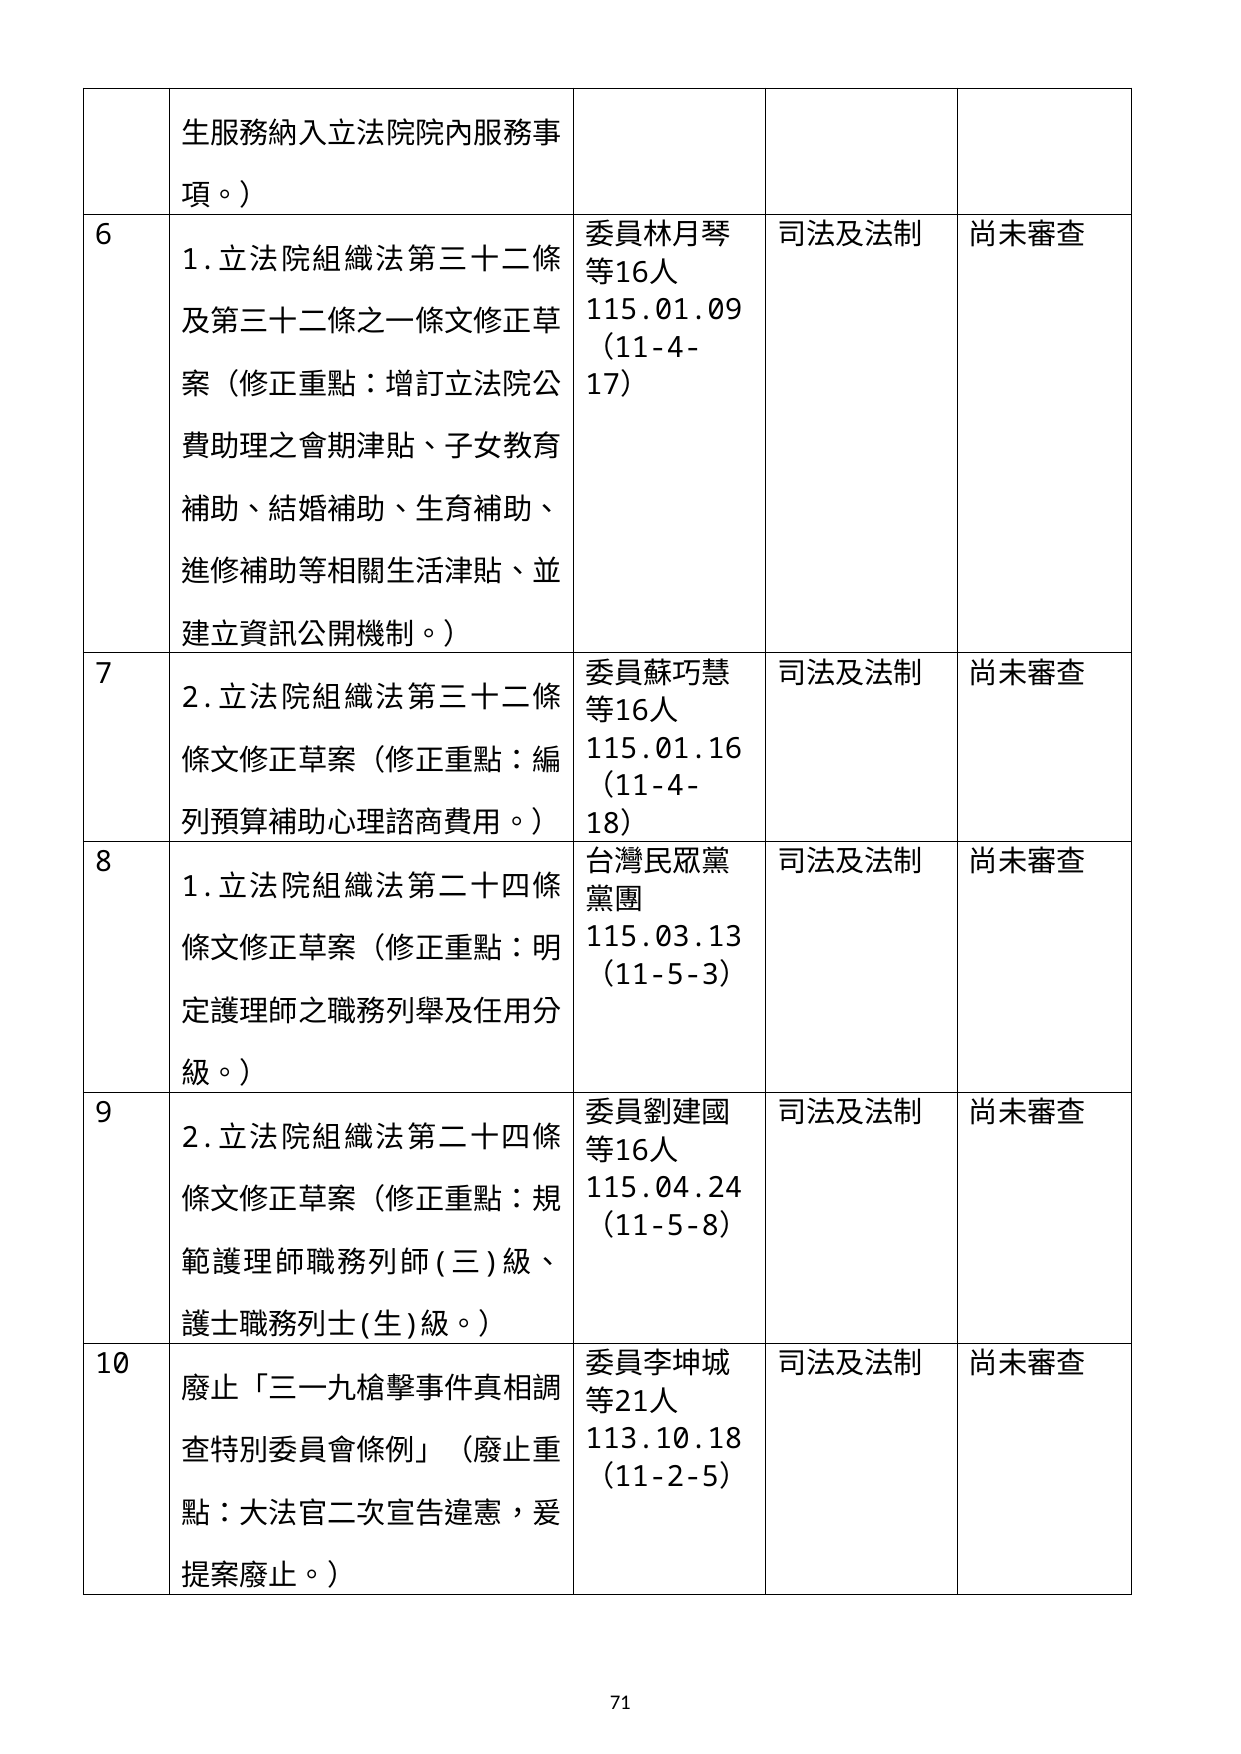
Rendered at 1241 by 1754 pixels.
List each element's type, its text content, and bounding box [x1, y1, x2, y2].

table_cell 6 [84, 215, 169, 652]
table_cell 8 [84, 842, 169, 1092]
table_cell 委員李坤城 等21人 113.10.18 （11-2-5） [574, 1344, 765, 1594]
table_cell 委員林月琴 等16人 115.01.09 （11-4-17） [574, 215, 765, 652]
table_cell 司法及法制 [766, 1093, 957, 1343]
table_cell 尚未審查 [958, 653, 1131, 841]
table_cell 司法及法制 [766, 653, 957, 841]
table_cell 委員劉建國 等16人 115.04.24 （11-5-8） [574, 1093, 765, 1343]
table_cell 委員蘇巧慧 等16人 115.01.16 （11-4-18） [574, 653, 765, 841]
table_cell 10 [84, 1344, 169, 1594]
table_cell 尚未審查 [958, 1093, 1131, 1343]
table_cell 1.立法院組織法第二十四條條文修正草案（修正重點：明定護理師之職務列舉及任用分級。） [170, 842, 573, 1092]
table_cell 司法及法制 [766, 215, 957, 652]
table_cell 司法及法制 [766, 1344, 957, 1594]
table_cell 台灣民眾黨黨團 115.03.13 （11-5-3） [574, 842, 765, 1092]
table_cell [84, 89, 169, 214]
table_cell 尚未審查 [958, 215, 1131, 652]
table_cell 7 [84, 653, 169, 841]
table_cell 1.立法院組織法第三十二條及第三十二條之一條文修正草案（修正重點：增訂立法院公費助理之會期津貼、子女教育補助、結婚補助、生育補助、進修補助等相關生活津貼、並建立資訊公開機制。） [170, 215, 573, 652]
table_cell [766, 89, 957, 214]
table_cell 尚未審查 [958, 842, 1131, 1092]
table_cell 2.立法院組織法第三十二條條文修正草案（修正重點：編列預算補助心理諮商費用。） [170, 653, 573, 841]
table_cell [574, 89, 765, 214]
table_cell 2.立法院組織法第二十四條條文修正草案（修正重點：規範護理師職務列師(三)級、護士職務列士(生)級。） [170, 1093, 573, 1343]
table_cell 尚未審查 [958, 1344, 1131, 1594]
table_cell [958, 89, 1131, 214]
table_cell 司法及法制 [766, 842, 957, 1092]
table_cell 9 [84, 1093, 169, 1343]
table_cell 生服務納入立法院院內服務事項。） [170, 89, 573, 214]
table_cell 廢止「三一九槍擊事件真相調查特別委員會條例」（廢止重點：大法官二次宣告違憲，爰提案廢止。） [170, 1344, 573, 1594]
